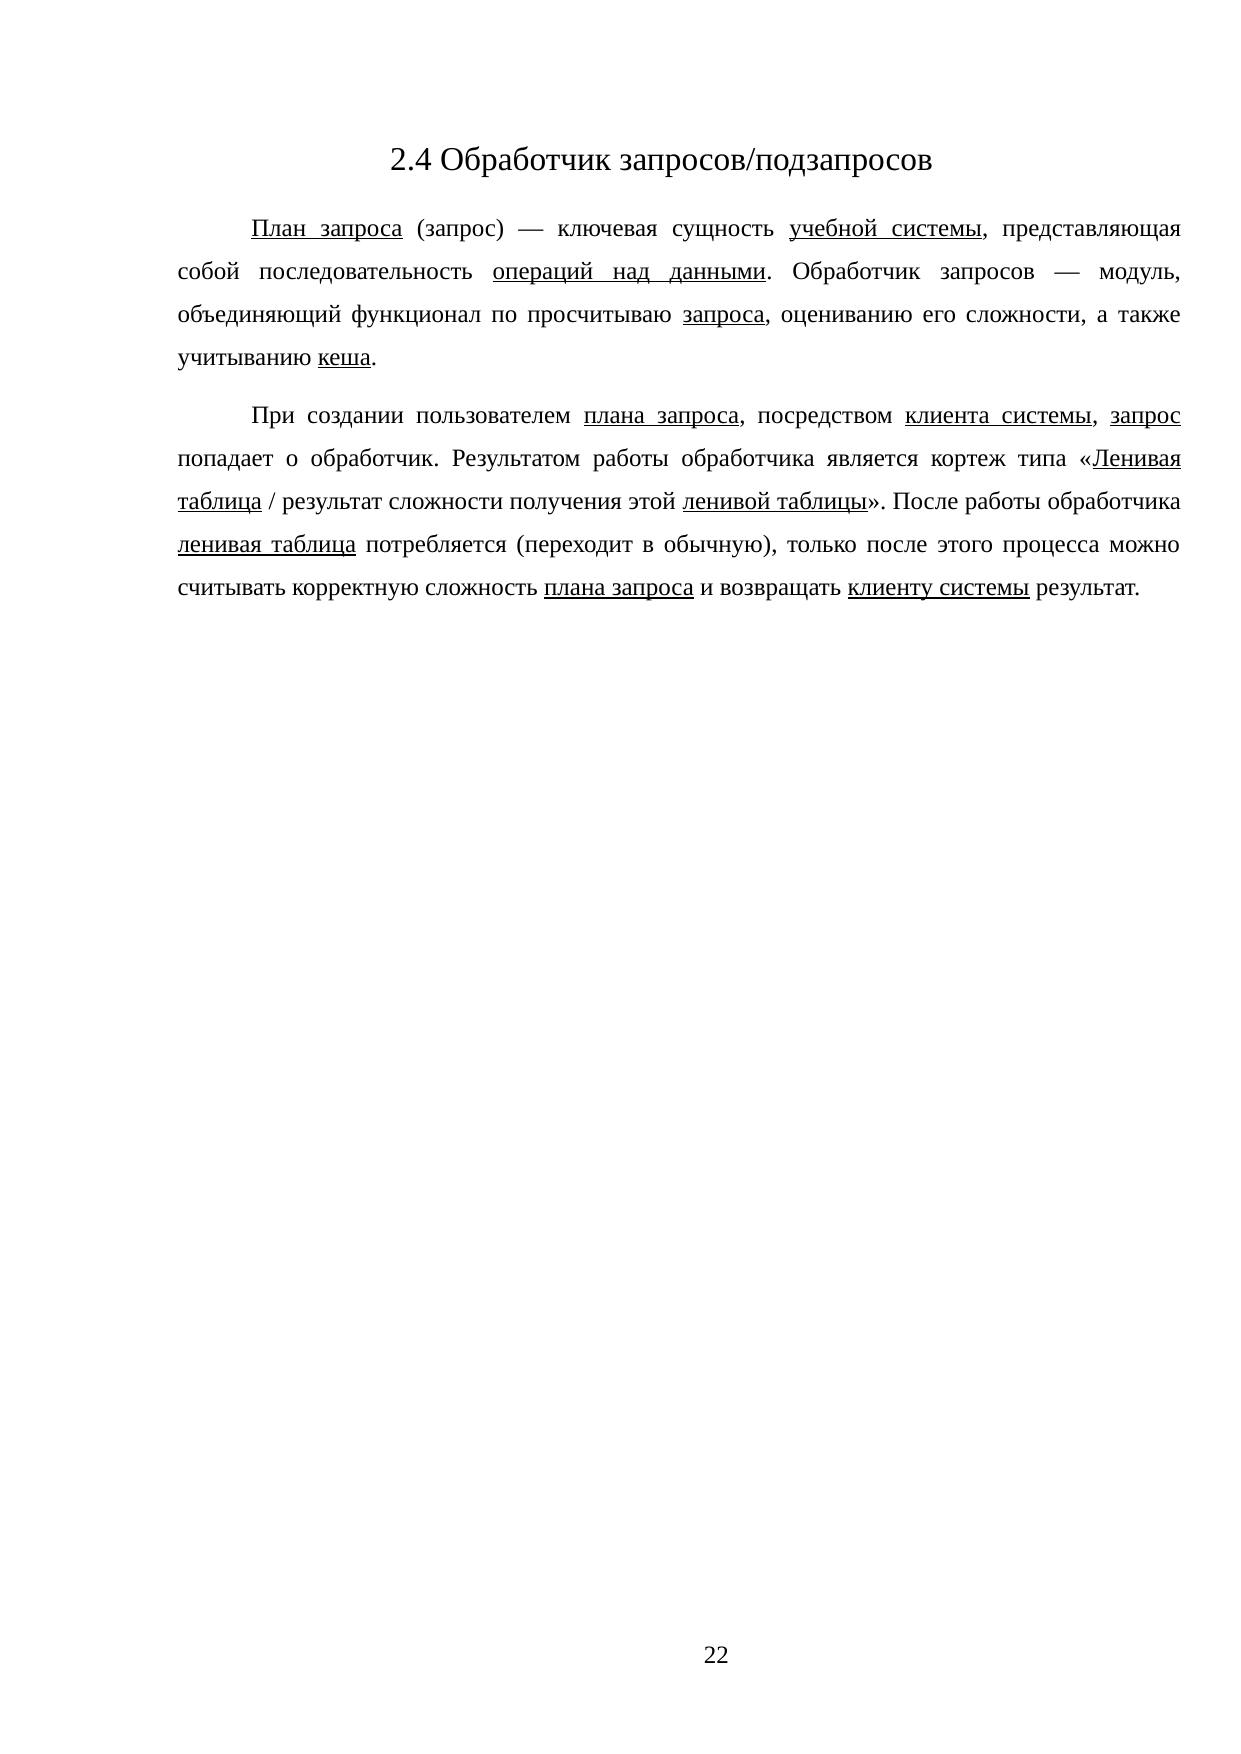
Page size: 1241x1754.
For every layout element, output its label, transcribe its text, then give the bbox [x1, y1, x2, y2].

subtitle 2.4 Обработчик запросов/подзапросов [177, 139, 1146, 177]
text При создании пользователем плана запроса, посредством клиента системы, запрос попадает о обработчик. Результатом работы обработчика является кортеж типа «Ленивая таблица / результат сложности получения этой ленивой таблицы». После работы обработчика ленивая таблица потребляется (переходит в обычную), только после этого процесса можно считывать корректную сложность плана запроса и возвращать клиенту системы результат. [177, 400, 1181, 601]
text План запроса (запрос) — ключевая сущность учебной системы, представляющая собой последовательность операций над данными. Обработчик запросов — модуль, объединяющий функционал по просчитываю запроса, оцениванию его сложности, а также учитыванию кеша. [177, 213, 1181, 371]
